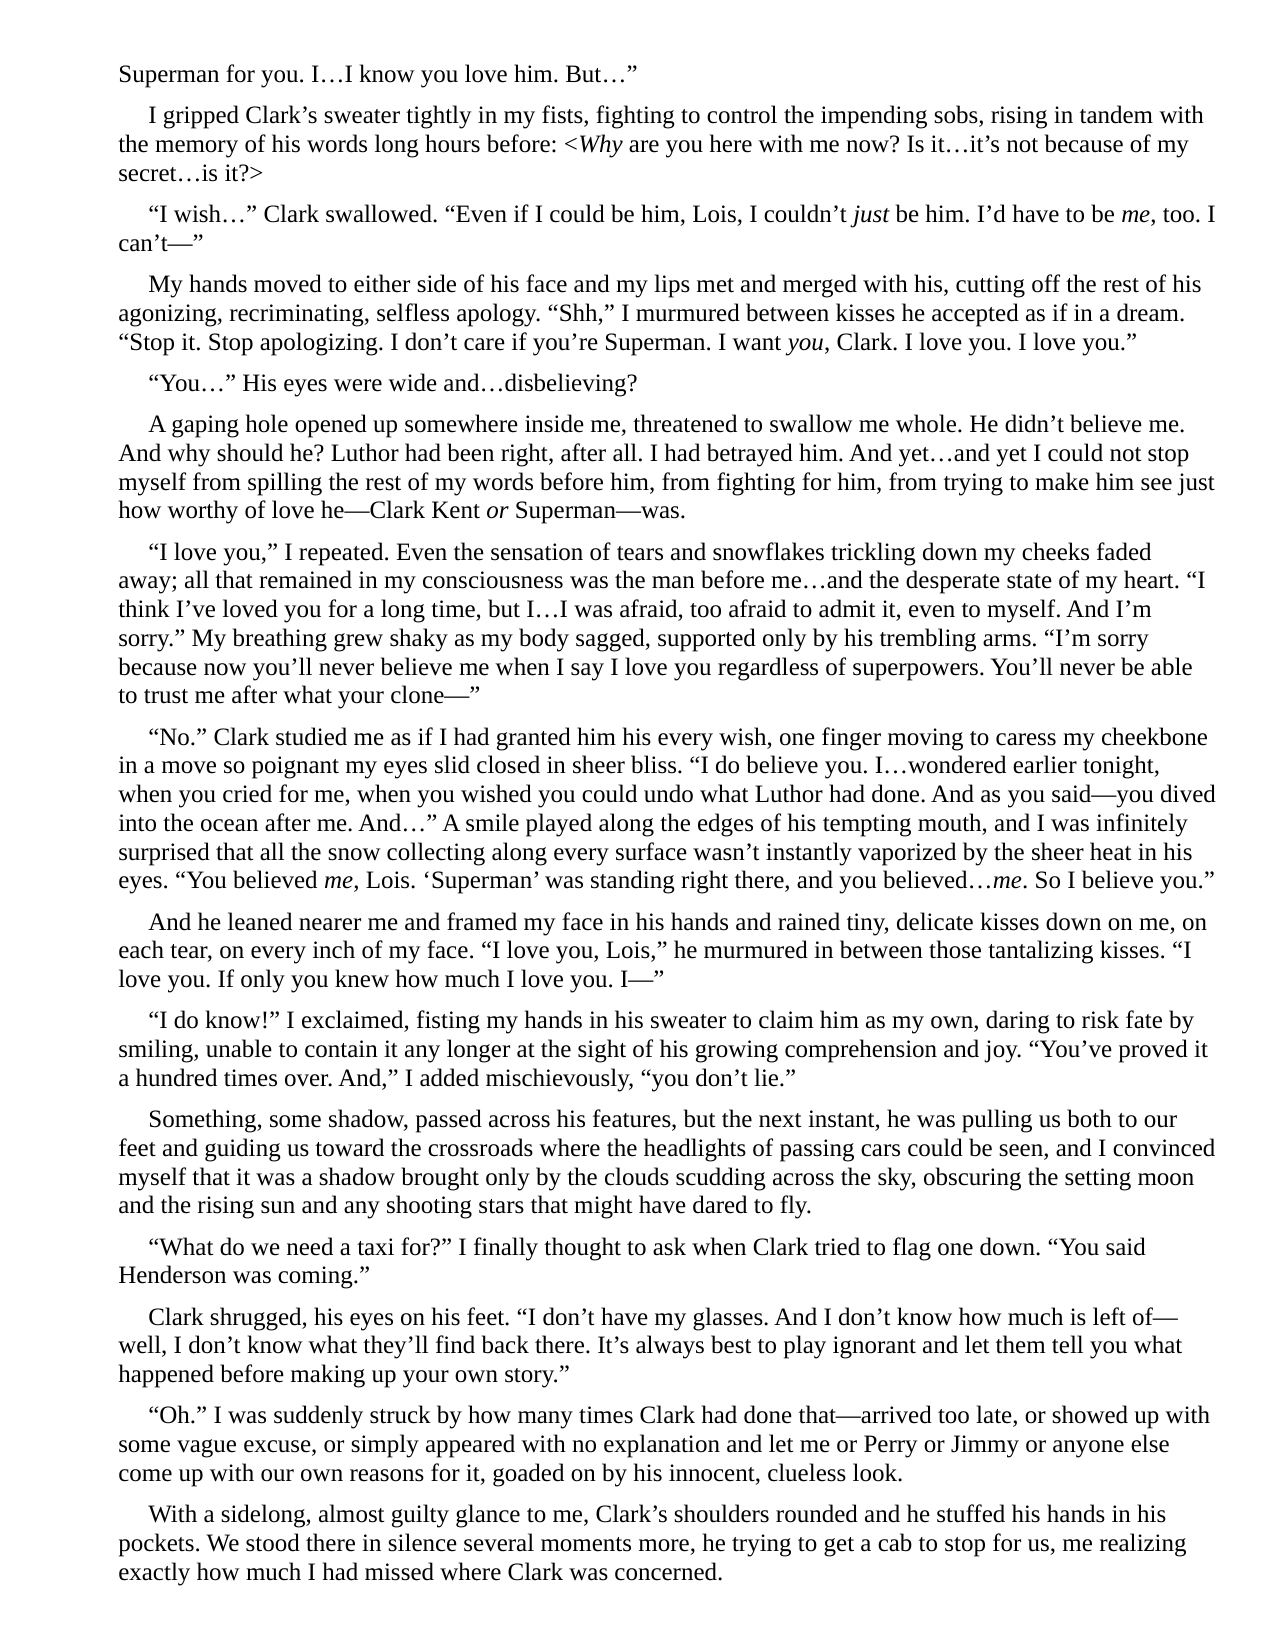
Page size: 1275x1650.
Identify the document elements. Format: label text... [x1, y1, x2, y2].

text “Oh.” I was suddenly struck by how many times Clark had done that—arrived too late, or showed up with some vague excuse, or simply appeared with no explanation and let me or Perry or Jimmy or anyone else come up with our own reasons for it, goaded on by his innocent, clueless look. [118, 1400, 1216, 1487]
text “You…” His eyes were wide and…disbelieving? [118, 368, 1216, 397]
text A gaping hole opened up somewhere inside me, threatened to swallow me whole. He didn’t believe me. And why should he? Luthor had been right, after all. I had betrayed him. And yet…and yet I could not stop myself from spilling the rest of my words before him, from fighting for him, from trying to make him see just how worthy of love he—Clark Kent or Superman—was. [118, 409, 1216, 524]
text Clark shrugged, his eyes on his feet. “I don’t have my glasses. And I don’t know how much is left of—well, I don’t know what they’ll find back there. It’s always best to play ignorant and let them tell you what happened before making up your own story.” [118, 1302, 1216, 1388]
text “I wish…” Clark swallowed. “Even if I could be him, Lois, I couldn’t just be him. I’d have to be me, too. I can’t—” [118, 199, 1216, 257]
text “I do know!” I exclaimed, fisting my hands in his sweater to claim him as my own, daring to risk fate by smiling, unable to contain it any longer at the sight of his growing comprehension and joy. “You’ve proved it a hundred times over. And,” I added mischievously, “you don’t lie.” [118, 1005, 1216, 1092]
text I gripped Clark’s sweater tightly in my fists, fighting to control the impending sobs, rising in tandem with the memory of his words long hours before: <Why are you here with me now? Is it…it’s not because of my secret…is it?> [118, 100, 1216, 187]
text And he leaned nearer me and framed my face in his hands and rained tiny, delicate kisses down on me, on each tear, on every inch of my face. “I love you, Lois,” he murmured in between those tantalizing kisses. “I love you. If only you knew how much I love you. I—” [118, 907, 1216, 993]
text “I love you,” I repeated. Even the sensation of tears and snowflakes trickling down my cheeks faded away; all that remained in my consciousness was the man before me…and the desperate state of my heart. “I think I’ve loved you for a long time, but I…I was afraid, too afraid to admit it, even to myself. And I’m sorry.” My breathing grew shaky as my body sagged, supported only by his trembling arms. “I’m sorry because now you’ll never believe me when I say I love you regardless of superpowers. You’ll never be able to trust me after what your clone—” [118, 537, 1216, 709]
text With a sidelong, almost guilty glance to me, Clark’s shoulders rounded and he stuffed his hands in his pockets. We stood there in silence several moments more, he trying to get a cab to stop for us, me realizing exactly how much I had missed where Clark was concerned. [118, 1499, 1216, 1585]
text Superman for you. I…I know you love him. But…” [118, 59, 1216, 88]
text My hands moved to either side of his face and my lips met and merged with his, cutting off the rest of his agonizing, recriminating, selfless apology. “Shh,” I murmured between kisses he accepted as if in a dream. “Stop it. Stop apologizing. I don’t care if you’re Superman. I want you, Clark. I love you. I love you.” [118, 269, 1216, 355]
text Something, some shadow, passed across his features, but the next instant, he was pulling us both to our feet and guiding us toward the crossroads where the headlights of passing cars could be seen, and I convinced myself that it was a shadow brought only by the clouds scudding across the sky, obscuring the setting moon and the rising sun and any shooting stars that might have dared to fly. [118, 1104, 1216, 1219]
text “What do we need a taxi for?” I finally thought to ask when Clark tried to flag one down. “You said Henderson was coming.” [118, 1232, 1216, 1289]
text “No.” Clark studied me as if I had granted him his every wish, one finger moving to caress my cheekbone in a move so poignant my eyes slid closed in sheer bliss. “I do believe you. I…wondered earlier tonight, when you cried for me, when you wished you could undo what Luthor had done. And as you said—you dived into the ocean after me. And…” A smile played along the edges of his tempting mouth, and I was infinitely surprised that all the snow collecting along every surface wasn’t instantly vaporized by the sheer heat in his eyes. “You believed me, Lois. ‘Superman’ was standing right there, and you believed…me. So I believe you.” [118, 722, 1216, 894]
